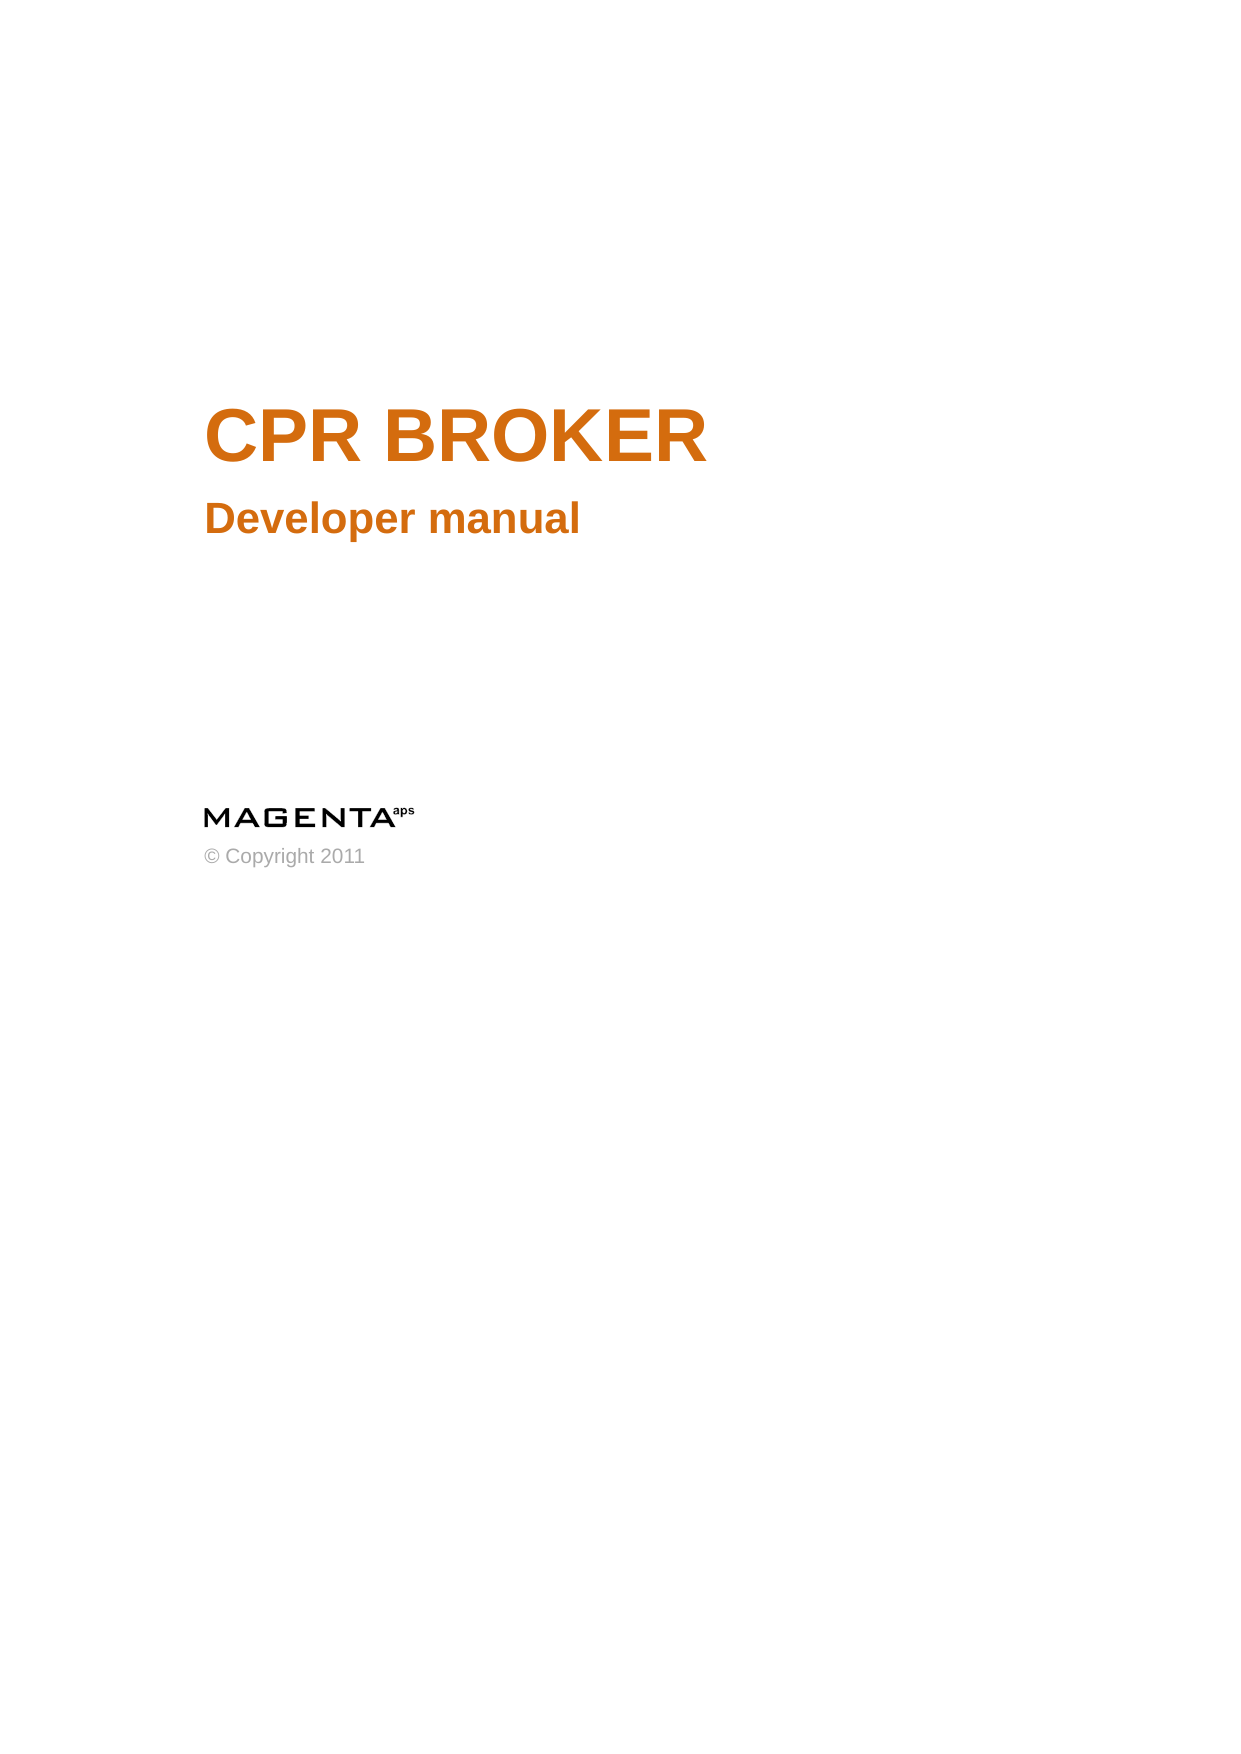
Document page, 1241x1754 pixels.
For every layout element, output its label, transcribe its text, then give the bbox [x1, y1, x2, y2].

title CPR Broker [204, 391, 1036, 477]
subtitle Developer manual [204, 492, 1036, 542]
text © Copyright 2011 [204, 844, 1036, 868]
